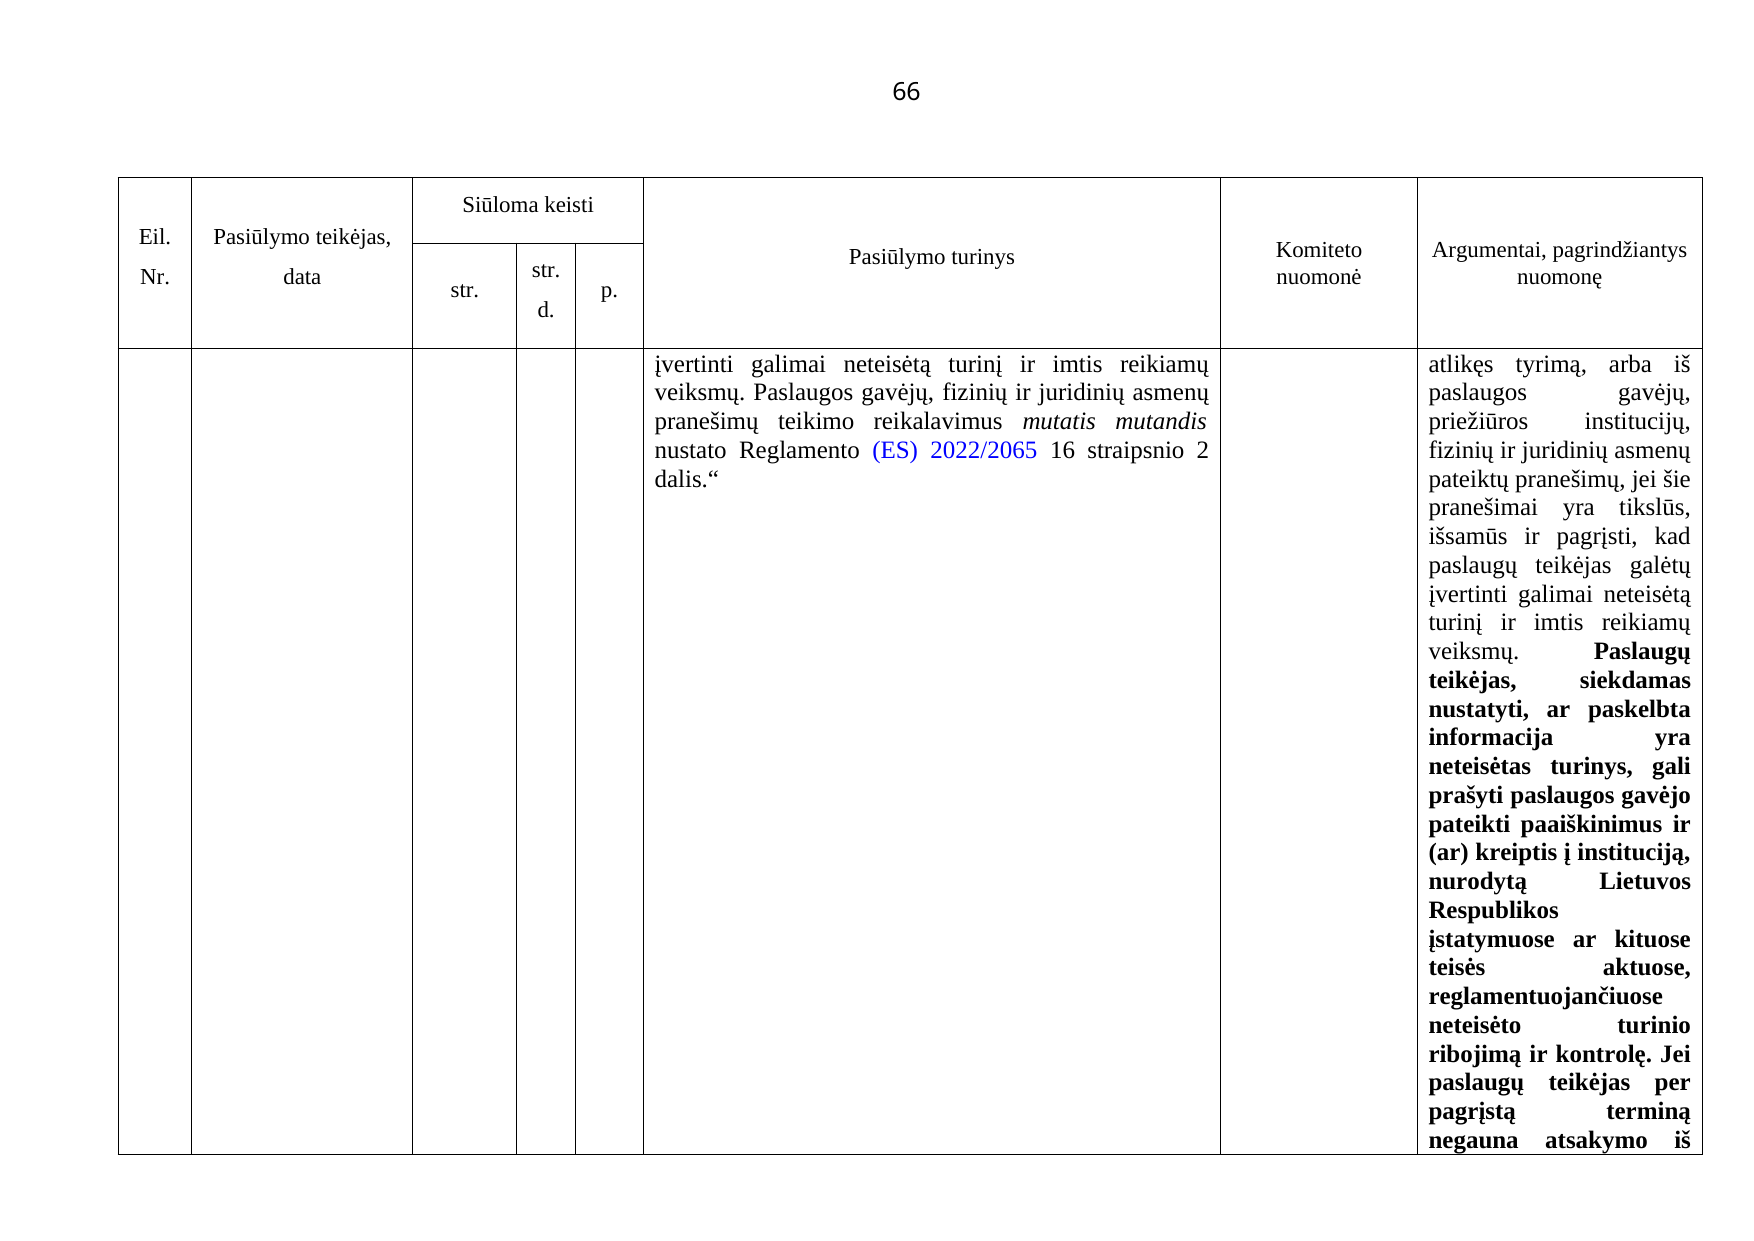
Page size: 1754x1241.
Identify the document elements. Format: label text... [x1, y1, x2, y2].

table_cell [1221, 349, 1417, 1154]
table_header Komiteto nuomonė [1221, 178, 1417, 348]
table_header Pasiūlymo teikėjas, data [192, 178, 412, 348]
table_cell įvertinti galimai neteisėtą turinį ir imtis reikiamų veiksmų. Paslaugos gavėjų, fizinių ir juridinių asmenų pranešimų teikimo reikalavimus mutatis mutandis nustato Reglamento (ES) 2022/2065 16 straipsnio 2 dalis.“ [644, 349, 1220, 1154]
table_cell [517, 349, 575, 1154]
table_header Eil. Nr. [119, 178, 191, 348]
table_cell [192, 349, 412, 1154]
table_cell [413, 349, 516, 1154]
table_cell str. [413, 244, 516, 348]
table_cell [119, 349, 191, 1154]
table_header Pasiūlymo turinys [644, 178, 1220, 348]
table_cell p. [576, 244, 643, 348]
table_cell str. d. [517, 244, 575, 348]
table_cell atlikęs tyrimą, arba iš paslaugos gavėjų, priežiūros institucijų, fizinių ir juridinių asmenų pateiktų pranešimų, jei šie pranešimai yra tikslūs, išsamūs ir pagrįsti, kad paslaugų teikėjas galėtų įvertinti galimai neteisėtą turinį ir imtis reikiamų veiksmų. Paslaugų teikėjas, siekdamas nustatyti, ar paskelbta informacija yra neteisėtas turinys, gali prašyti paslaugos gavėjo pateikti paaiškinimus ir (ar) kreiptis į instituciją, nurodytą Lietuvos Respublikos įstatymuose ar kituose teisės aktuose, reglamentuojančiuose neteisėto turinio ribojimą ir kontrolę. Jei paslaugų teikėjas per pagrįstą terminą negauna atsakymo iš [1418, 349, 1702, 1154]
table_header Siūloma keisti [413, 178, 643, 243]
table_cell [576, 349, 643, 1154]
table_header Argumentai, pagrindžiantys nuomonę [1418, 178, 1702, 348]
